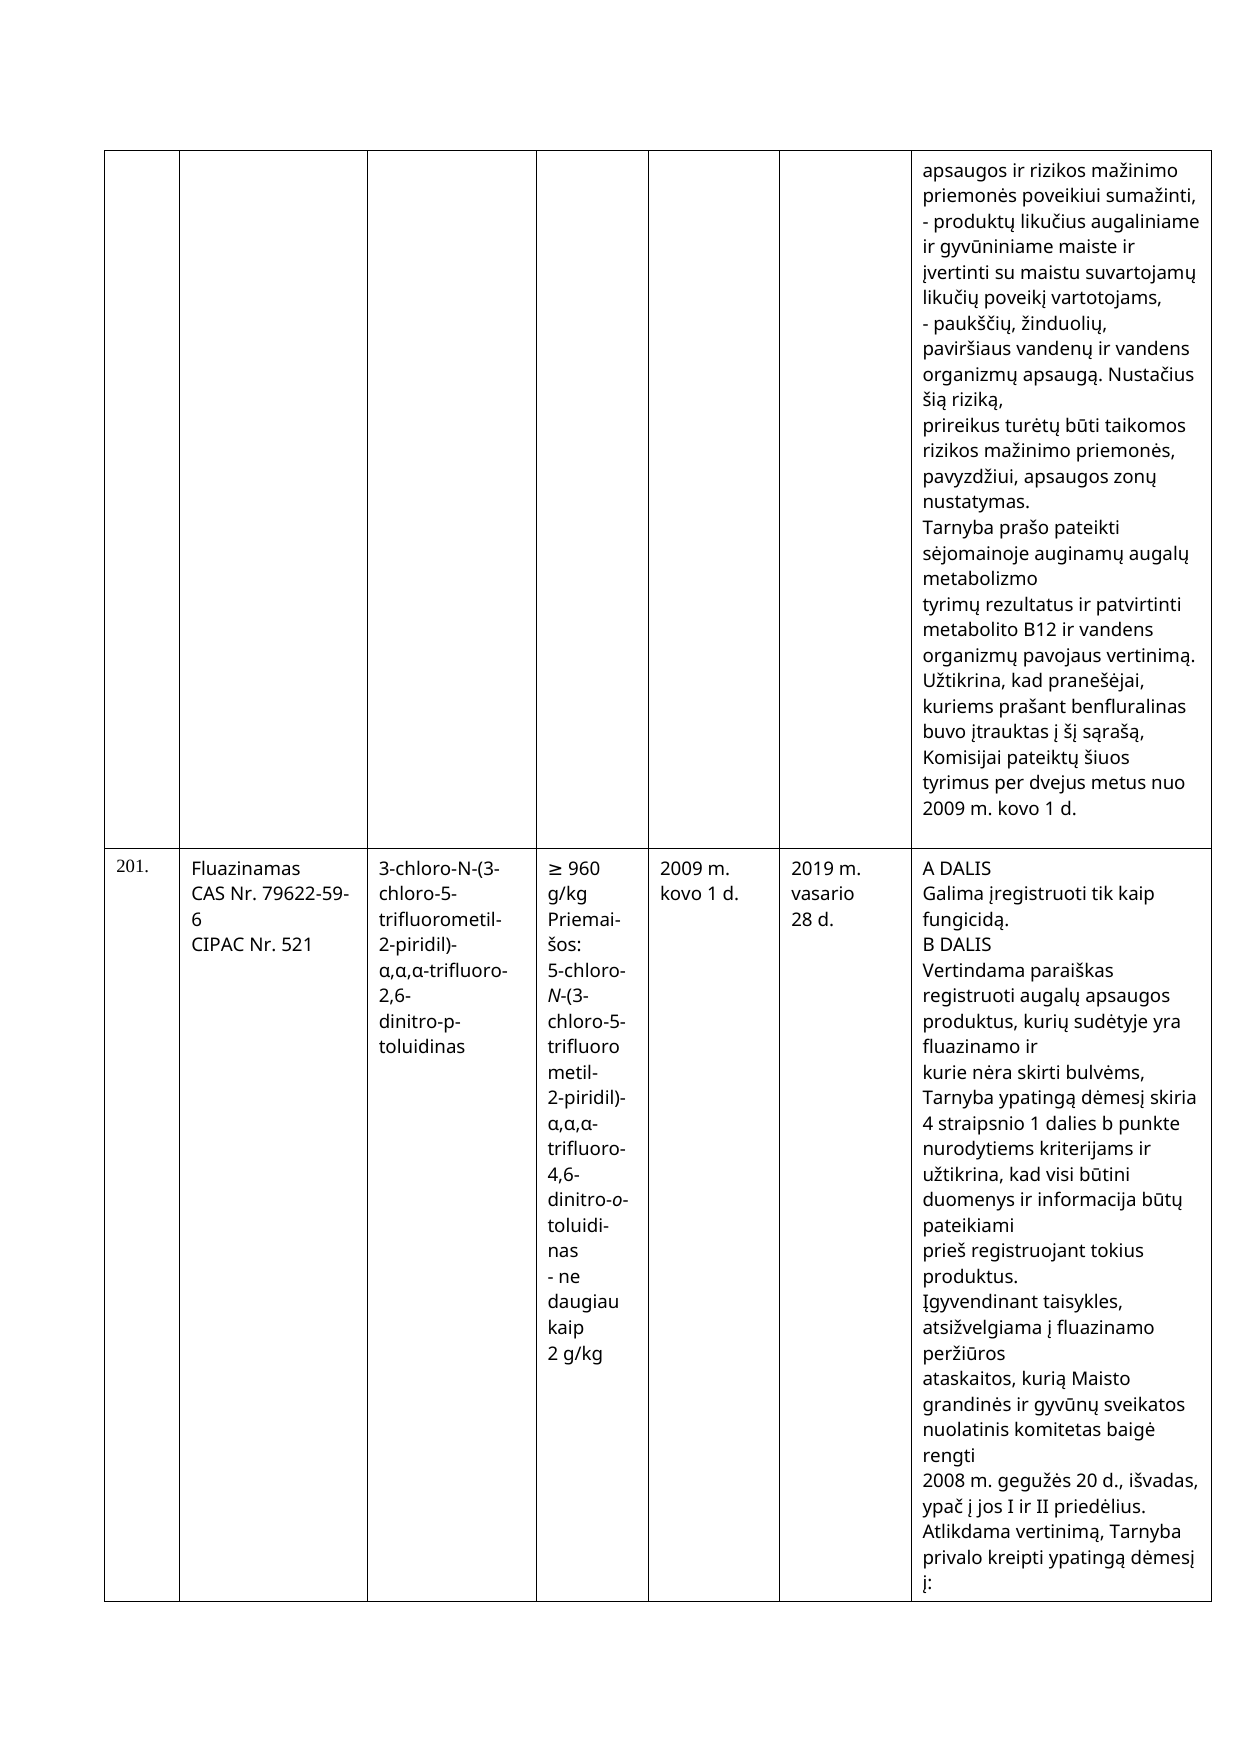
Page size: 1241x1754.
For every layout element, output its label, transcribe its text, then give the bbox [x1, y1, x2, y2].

table_cell apsaugos ir rizikos mažinimo priemonės poveikiui sumažinti, - produktų likučius augaliniame ir gyvūniniame maiste ir įvertinti su maistu suvartojamų likučių poveikį vartotojams, - paukščių, žinduolių, paviršiaus vandenų ir vandens organizmų apsaugą. Nustačius šią riziką, prireikus turėtų būti taikomos rizikos mažinimo priemonės, pavyzdžiui, apsaugos zonų nustatymas. Tarnyba prašo pateikti sėjomainoje auginamų augalų metabolizmo tyrimų rezultatus ir patvirtinti metabolito B12 ir vandens organizmų pavojaus vertinimą. Užtikrina, kad pranešėjai, kuriems prašant benfluralinas buvo įtrauktas į šį sąrašą, Komisijai pateiktų šiuos tyrimus per dvejus metus nuo 2009 m. kovo 1 d. [912, 151, 1211, 848]
table_cell ≥ 960 g/kg Priemai-šos: 5-chloro-N-(3- chloro-5-trifluorometil- 2-piridil)- α,α,α-trifluoro-4,6- dinitro-o-toluidi-nas - ne daugiau kaip 2 g/kg [537, 849, 648, 1601]
table_cell Fluazinamas CAS Nr. 79622-59-6 CIPAC Nr. 521 [180, 849, 367, 1601]
table_cell [105, 151, 179, 848]
table_cell A DALIS Galima įregistruoti tik kaip fungicidą. B DALIS Vertindama paraiškas registruoti augalų apsaugos produktus, kurių sudėtyje yra fluazinamo ir kurie nėra skirti bulvėms, Tarnyba ypatingą dėmesį skiria 4 straipsnio 1 dalies b punkte nurodytiems kriterijams ir užtikrina, kad visi būtini duomenys ir informacija būtų pateikiami prieš registruojant tokius produktus. Įgyvendinant taisykles, atsižvelgiama į fluazinamo peržiūros ataskaitos, kurią Maisto grandinės ir gyvūnų sveikatos nuolatinis komitetas baigė rengti 2008 m. gegužės 20 d., išvadas, ypač į jos I ir II priedėlius. Atlikdama vertinimą, Tarnyba privalo kreipti ypatingą dėmesį į: [912, 849, 1211, 1601]
table_cell [537, 151, 648, 848]
table_cell [649, 151, 779, 848]
table_cell [368, 151, 536, 848]
table_cell 2009 m. kovo 1 d. [649, 849, 779, 1601]
table_cell 2019 m. vasario 28 d. [780, 849, 911, 1601]
table_cell [780, 151, 911, 848]
table_cell [180, 151, 367, 848]
table_cell 201. [105, 849, 179, 1601]
table_cell 3-chloro-N-(3- chloro-5-trifluorometil- 2-piridil)- α,α,α-trifluoro-2,6- dinitro-p-toluidinas [368, 849, 536, 1601]
